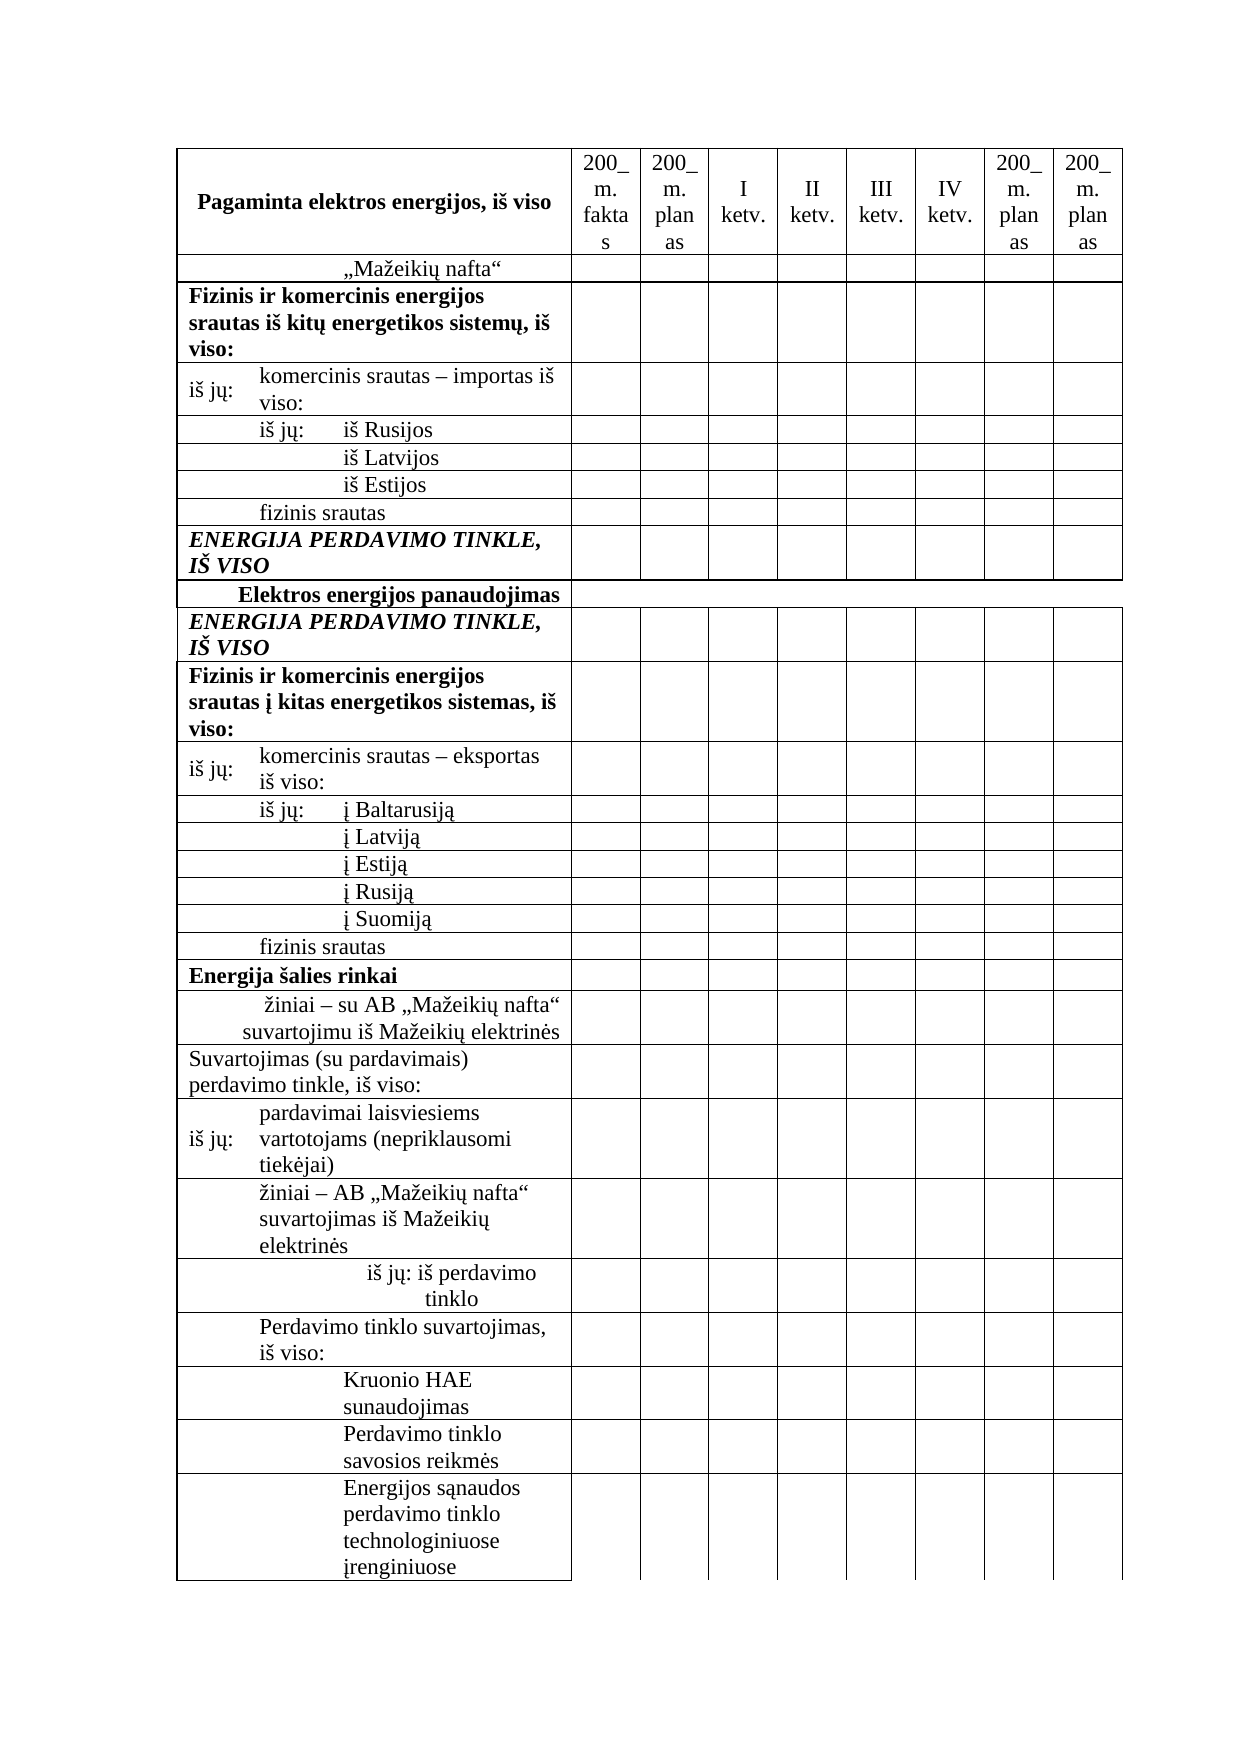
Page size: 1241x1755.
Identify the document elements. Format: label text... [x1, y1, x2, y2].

table_cell [778, 1420, 846, 1473]
table_cell [572, 471, 640, 497]
table_cell [1054, 851, 1122, 877]
table_cell [248, 878, 332, 904]
table_cell [572, 1045, 640, 1098]
table_cell iš jų: [178, 1099, 248, 1178]
table_header 200_ m. planas [641, 149, 708, 254]
table_cell [641, 1179, 708, 1258]
table_cell [572, 1474, 640, 1579]
table_cell [178, 1420, 248, 1473]
table_cell [1054, 1313, 1122, 1366]
table_cell [572, 933, 640, 959]
table_cell [847, 933, 915, 959]
table_header I ketv. [709, 149, 777, 254]
table_cell [985, 283, 1053, 362]
table_cell žiniai – AB „Mažeikių nafta“ suvartojimas iš Mažeikių elektrinės [248, 1179, 571, 1258]
table_cell [778, 878, 846, 904]
table_cell [248, 851, 332, 877]
table_cell [916, 991, 984, 1044]
table_cell [778, 581, 847, 607]
table_cell [984, 581, 1053, 607]
table_cell [709, 1259, 777, 1312]
table_cell [778, 905, 846, 932]
table_cell [778, 1259, 846, 1312]
table_cell [778, 796, 846, 822]
table_cell [1054, 283, 1122, 362]
table_cell [847, 1179, 915, 1258]
table_cell [778, 471, 846, 497]
table_cell [641, 499, 708, 525]
table_cell [641, 933, 708, 959]
table_cell [572, 796, 640, 822]
table_cell [248, 1259, 332, 1312]
table_cell iš Estijos [332, 471, 571, 497]
table_cell [1054, 1179, 1122, 1258]
table_cell [709, 526, 777, 579]
table_cell [985, 471, 1053, 497]
table_cell [1054, 444, 1122, 470]
table_cell komercinis srautas – importas iš viso: [248, 363, 571, 415]
table_cell [847, 526, 915, 579]
table_cell [641, 608, 708, 661]
table_cell [709, 960, 777, 990]
table_cell [847, 416, 915, 443]
table_cell [847, 823, 915, 849]
table_cell [985, 363, 1053, 415]
table_cell [641, 1367, 708, 1419]
table_cell [916, 283, 984, 362]
table_cell [641, 991, 708, 1044]
table_cell [572, 1313, 640, 1366]
table_cell Fizinis ir komercinis energijos srautas iš kitų energetikos sistemų, iš viso: [178, 283, 571, 362]
table_cell [1054, 608, 1122, 661]
table_cell [1054, 796, 1122, 822]
table_cell [985, 1420, 1053, 1473]
table_cell „Mažeikių nafta“ [332, 255, 571, 281]
table_cell [572, 991, 640, 1044]
table_cell [1054, 416, 1122, 443]
table_cell ENERGIJA PERDAVIMO TINKLE, IŠ VISO [178, 608, 571, 661]
table_cell [572, 878, 640, 904]
table_cell [178, 1367, 248, 1419]
table_cell [178, 933, 248, 959]
table_cell [709, 1420, 777, 1473]
table_cell [985, 1179, 1053, 1258]
table_cell [641, 905, 708, 932]
table_cell [778, 662, 846, 741]
table_cell [641, 742, 708, 795]
table_cell [916, 878, 984, 904]
table_cell [248, 1420, 332, 1473]
table_cell [916, 608, 984, 661]
table_cell [178, 851, 248, 877]
table_cell [641, 471, 708, 497]
table_cell [916, 851, 984, 877]
table_cell [248, 823, 332, 849]
table_cell [985, 933, 1053, 959]
table_cell [709, 499, 777, 525]
table_cell [778, 933, 846, 959]
table_cell [709, 608, 777, 661]
table_cell [847, 991, 915, 1044]
table_cell [847, 662, 915, 741]
table_cell [248, 444, 332, 470]
table_cell [985, 1099, 1053, 1178]
table_cell [709, 444, 777, 470]
table_cell [641, 416, 708, 443]
table_cell [641, 1045, 708, 1098]
table_cell [916, 742, 984, 795]
table_cell [178, 878, 248, 904]
table_cell [985, 1259, 1053, 1312]
table_cell [572, 851, 640, 877]
table_cell [641, 363, 708, 415]
table_cell [985, 991, 1053, 1044]
table_cell [709, 581, 778, 607]
table_cell [709, 363, 777, 415]
table_cell [916, 499, 984, 525]
table_cell iš jų: [178, 742, 248, 795]
table_cell [709, 991, 777, 1044]
table_cell [572, 1179, 640, 1258]
table_cell [641, 526, 708, 579]
table_cell [1054, 1420, 1122, 1473]
table_cell [709, 1179, 777, 1258]
table_cell [178, 796, 248, 822]
table_cell [916, 1099, 984, 1178]
table_cell [985, 526, 1053, 579]
table_cell [778, 742, 846, 795]
table_cell [572, 526, 640, 579]
table_cell [178, 905, 248, 932]
table_cell [1054, 933, 1122, 959]
table_cell iš jų: [248, 416, 332, 443]
table_cell [572, 960, 640, 990]
table_cell [916, 471, 984, 497]
table_cell [641, 1420, 708, 1473]
table_cell [985, 1045, 1053, 1098]
table_cell [572, 742, 640, 795]
table_cell [248, 905, 332, 932]
table_cell [572, 416, 640, 443]
table_cell [572, 662, 640, 741]
table_cell [847, 499, 915, 525]
table_cell [178, 823, 248, 849]
table_cell [916, 1313, 984, 1366]
table_cell [778, 851, 846, 877]
table_cell [985, 878, 1053, 904]
table_cell [709, 1474, 777, 1579]
table_cell Energijos sąnaudos perdavimo tinklo technologiniuose įrenginiuose [332, 1474, 571, 1579]
table_cell [572, 581, 640, 607]
table_cell [178, 499, 248, 525]
table_cell [847, 905, 915, 932]
table_cell [916, 526, 984, 579]
table_cell [778, 823, 846, 849]
table_cell [847, 1367, 915, 1419]
table_cell [572, 1367, 640, 1419]
table_cell iš Rusijos [332, 416, 571, 443]
table_cell Kruonio HAE sunaudojimas [332, 1367, 571, 1419]
table_cell [778, 1313, 846, 1366]
table_cell [916, 1367, 984, 1419]
table_cell iš jų: [248, 796, 332, 822]
table_cell [709, 1045, 777, 1098]
table_cell [916, 1420, 984, 1473]
table_cell [178, 416, 248, 443]
table_cell [916, 933, 984, 959]
table_cell [916, 796, 984, 822]
table_cell [572, 444, 640, 470]
table_cell Fizinis ir komercinis energijos srautas į kitas energetikos sistemas, iš viso: [178, 662, 571, 741]
table_cell [248, 1474, 332, 1579]
table_cell [985, 851, 1053, 877]
table_cell [985, 905, 1053, 932]
table_cell [847, 444, 915, 470]
table_cell [178, 255, 248, 281]
table_cell [916, 1045, 984, 1098]
table_cell į Baltarusiją [332, 796, 571, 822]
table_cell [916, 960, 984, 990]
table_cell [572, 1420, 640, 1473]
table_cell [641, 1474, 708, 1579]
table_cell komercinis srautas – eksportas iš viso: [248, 742, 571, 795]
table_cell žiniai – su AB „Mažeikių nafta“ suvartojimu iš Mažeikių elektrinės [178, 991, 571, 1044]
table_cell [709, 796, 777, 822]
table_cell [847, 1474, 915, 1579]
table_cell [709, 851, 777, 877]
table_cell [916, 444, 984, 470]
table_cell [1054, 991, 1122, 1044]
table_cell [641, 444, 708, 470]
table_cell [1054, 662, 1122, 741]
table_cell [1054, 526, 1122, 579]
table_header Pagaminta elektros energijos, iš viso [178, 149, 571, 254]
table_cell [985, 255, 1053, 281]
table_cell [572, 823, 640, 849]
table_cell [248, 1367, 332, 1419]
table_cell [916, 1179, 984, 1258]
table_cell [778, 1179, 846, 1258]
table_cell fizinis srautas [248, 499, 571, 525]
table_cell [847, 851, 915, 877]
table_cell [178, 1313, 248, 1366]
table_cell [1054, 363, 1122, 415]
table_cell [1053, 581, 1122, 607]
table_cell [778, 1099, 846, 1178]
table_cell Perdavimo tinklo suvartojimas, iš viso: [248, 1313, 571, 1366]
table_cell [778, 499, 846, 525]
table_cell [847, 363, 915, 415]
table_cell iš jų: iš perdavimo tinklo [332, 1259, 571, 1312]
table_header IV ketv. [916, 149, 984, 254]
table_cell [248, 471, 332, 497]
table_header 200_ m. planas [1054, 149, 1122, 254]
table_cell fizinis srautas [248, 933, 571, 959]
table_cell [1054, 1045, 1122, 1098]
table_cell [1054, 471, 1122, 497]
table_cell [916, 823, 984, 849]
table_cell [1054, 255, 1122, 281]
table_cell [985, 796, 1053, 822]
table_cell [985, 1367, 1053, 1419]
table_cell [847, 255, 915, 281]
table_cell [1054, 960, 1122, 990]
table_cell [572, 608, 640, 661]
table_cell [985, 1474, 1053, 1579]
table_cell [641, 796, 708, 822]
table_cell [778, 363, 846, 415]
table_cell [847, 742, 915, 795]
table_cell [1054, 499, 1122, 525]
table_cell [178, 1259, 248, 1312]
table_cell [572, 905, 640, 932]
table_cell [709, 1099, 777, 1178]
table_cell [847, 1099, 915, 1178]
table_cell [778, 283, 846, 362]
table_cell [778, 608, 846, 661]
table_cell [778, 1045, 846, 1098]
table_cell iš jų: [178, 363, 248, 415]
table_cell [709, 742, 777, 795]
table_cell [709, 823, 777, 849]
table_cell [709, 471, 777, 497]
table_cell ENERGIJA PERDAVIMO TINKLE, IŠ VISO [178, 526, 571, 579]
table_cell [641, 960, 708, 990]
table_cell [778, 526, 846, 579]
table_cell [1054, 742, 1122, 795]
table_cell [709, 662, 777, 741]
table_cell [847, 1045, 915, 1098]
table_cell [640, 581, 709, 607]
table_cell [847, 960, 915, 990]
table_cell [985, 823, 1053, 849]
table_cell [916, 662, 984, 741]
table_cell [641, 878, 708, 904]
table_cell [1054, 823, 1122, 849]
table_cell [572, 1099, 640, 1178]
table_cell [778, 444, 846, 470]
table_cell [847, 471, 915, 497]
table_cell [985, 608, 1053, 661]
table_cell [1054, 1367, 1122, 1419]
table_cell [778, 416, 846, 443]
table_cell Elektros energijos panaudojimas [178, 581, 571, 607]
table_cell [985, 662, 1053, 741]
table_cell [778, 1474, 846, 1579]
table_cell [572, 499, 640, 525]
table_cell [178, 444, 248, 470]
table_cell [572, 363, 640, 415]
table_cell [916, 1474, 984, 1579]
table_cell [1054, 905, 1122, 932]
table_header 200_ m. planas [985, 149, 1053, 254]
table_cell [1054, 878, 1122, 904]
table_cell [847, 581, 916, 607]
table_cell [641, 255, 708, 281]
table_cell į Rusiją [332, 878, 571, 904]
table_cell [641, 662, 708, 741]
table_cell Energija šalies rinkai [178, 960, 571, 990]
table_cell [916, 1259, 984, 1312]
table_cell [178, 1179, 248, 1258]
table_cell [916, 416, 984, 443]
table_cell į Estiją [332, 851, 571, 877]
table_cell [641, 1259, 708, 1312]
table_cell [778, 991, 846, 1044]
table_cell [985, 499, 1053, 525]
table_cell [641, 283, 708, 362]
table_cell [985, 444, 1053, 470]
table_cell [916, 255, 984, 281]
table_cell [709, 905, 777, 932]
table_cell Perdavimo tinklo savosios reikmės [332, 1420, 571, 1473]
table_cell [572, 1259, 640, 1312]
table_cell [778, 1367, 846, 1419]
table_cell iš Latvijos [332, 444, 571, 470]
table_cell [847, 1420, 915, 1473]
table_cell [709, 283, 777, 362]
table_cell [1054, 1099, 1122, 1178]
table_cell [916, 363, 984, 415]
table_cell [709, 1367, 777, 1419]
table_cell [847, 1259, 915, 1312]
table_cell [1054, 1259, 1122, 1312]
table_cell [178, 1474, 248, 1579]
table_cell [572, 255, 640, 281]
table_cell [847, 878, 915, 904]
table_cell [985, 416, 1053, 443]
table_cell į Suomiją [332, 905, 571, 932]
table_cell [709, 416, 777, 443]
table_cell [709, 255, 777, 281]
table_header II ketv. [778, 149, 846, 254]
table_cell [778, 960, 846, 990]
table_cell [847, 283, 915, 362]
table_cell [847, 796, 915, 822]
table_cell [641, 1099, 708, 1178]
table_header 200_ m. faktas [572, 149, 640, 254]
table_cell [916, 905, 984, 932]
table_cell Suvartojimas (su pardavimais) perdavimo tinkle, iš viso: [178, 1045, 571, 1098]
table_cell [709, 933, 777, 959]
table_header III ketv. [847, 149, 915, 254]
table_cell [641, 851, 708, 877]
table_cell [641, 823, 708, 849]
table_cell [248, 255, 332, 281]
table_cell [178, 471, 248, 497]
table_cell [985, 742, 1053, 795]
table_cell [709, 878, 777, 904]
table_cell [847, 1313, 915, 1366]
table_cell [985, 1313, 1053, 1366]
table_cell [1054, 1474, 1122, 1579]
table_cell [916, 581, 984, 607]
table_cell [985, 960, 1053, 990]
table_cell [572, 283, 640, 362]
table_cell [778, 255, 846, 281]
table_cell [709, 1313, 777, 1366]
table_cell [641, 1313, 708, 1366]
table_cell pardavimai laisviesiems vartotojams (nepriklausomi tiekėjai) [248, 1099, 571, 1178]
table_cell į Latviją [332, 823, 571, 849]
table_cell [847, 608, 915, 661]
